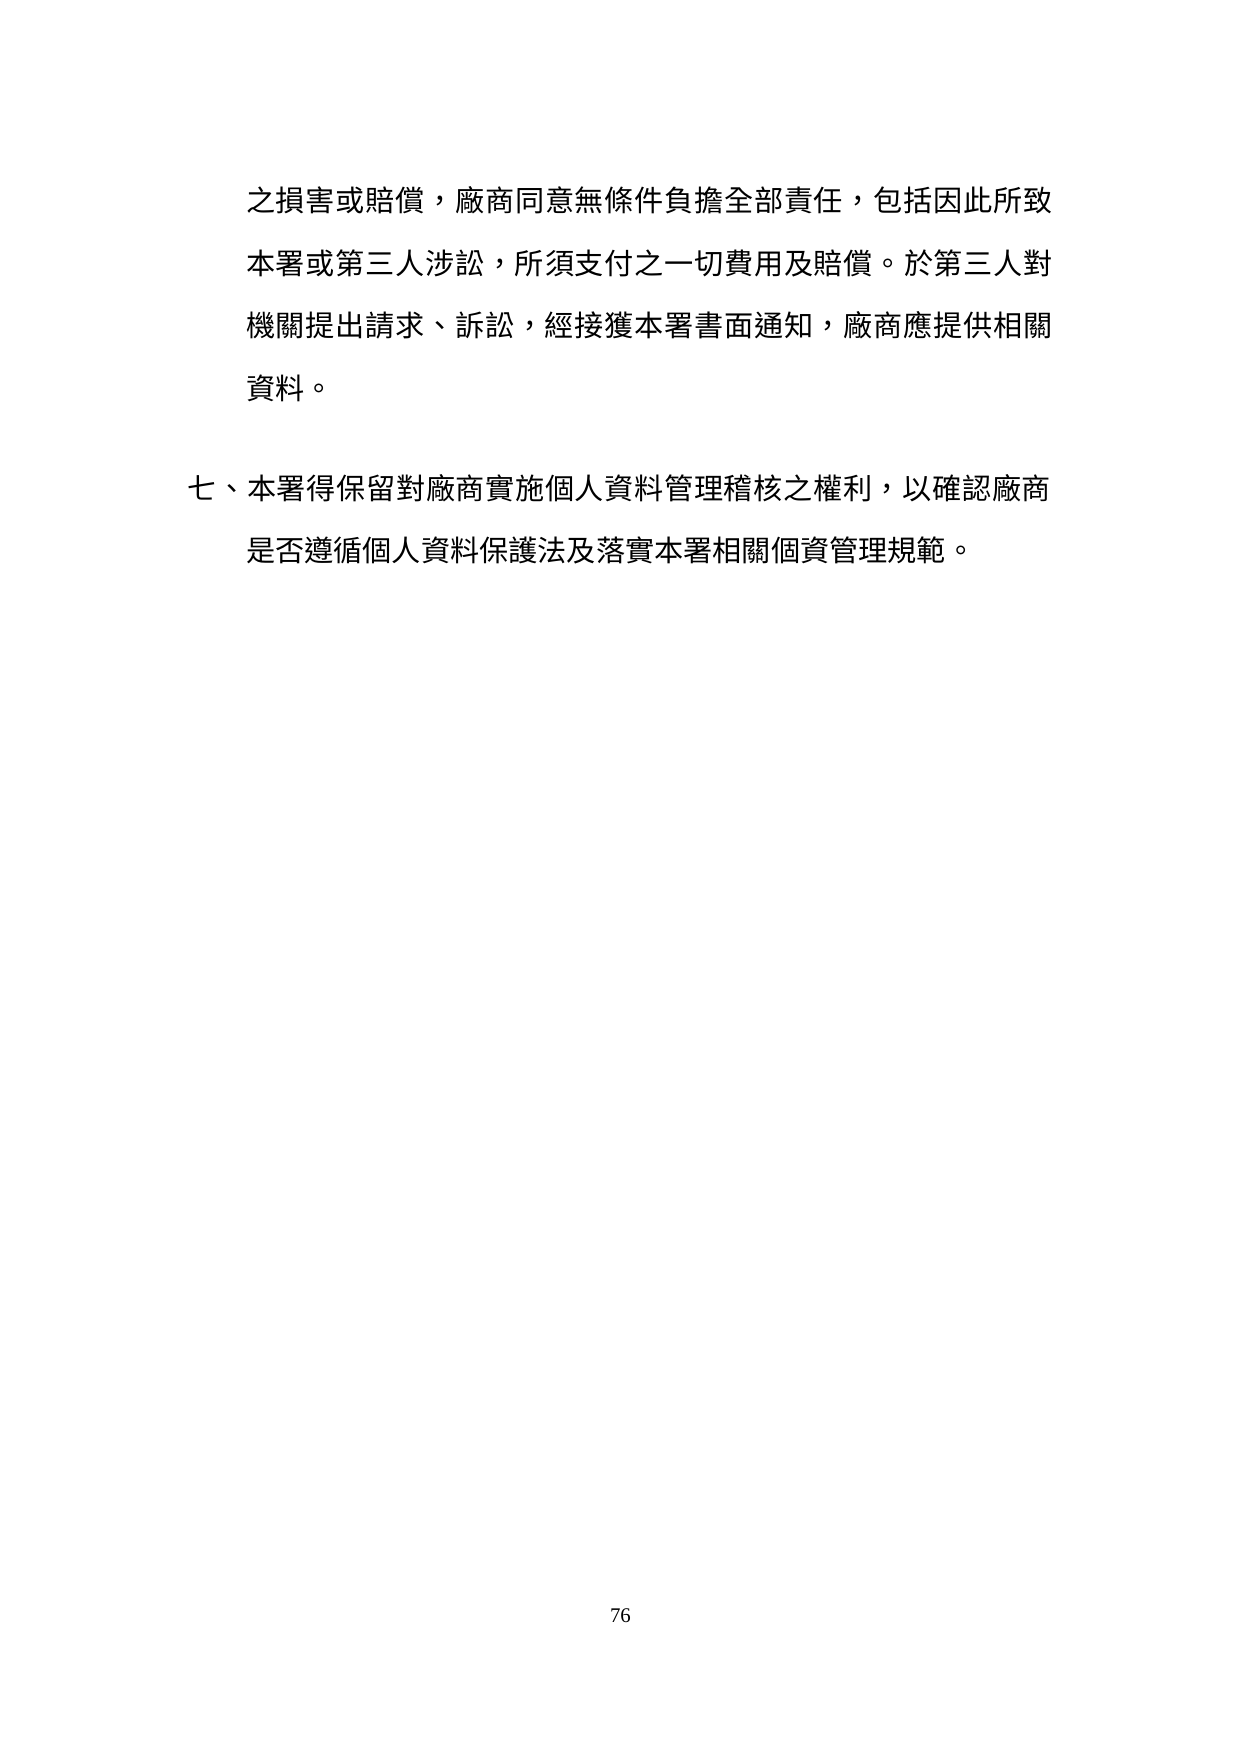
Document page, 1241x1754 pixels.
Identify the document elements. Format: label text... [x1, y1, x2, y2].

text 之損害或賠償，廠商同意無條件負擔全部責任，包括因此所致本署或第三人涉訟，所須支付之一切費用及賠償。於第三人對機關提出請求、訴訟，經接獲本署書面通知，廠商應提供相關資料。 [187, 157, 1053, 407]
text 七、本署得保留對廠商實施個人資料管理稽核之權利，以確認廠商是否遵循個人資料保護法及落實本署相關個資管理規範。 [187, 445, 1053, 570]
